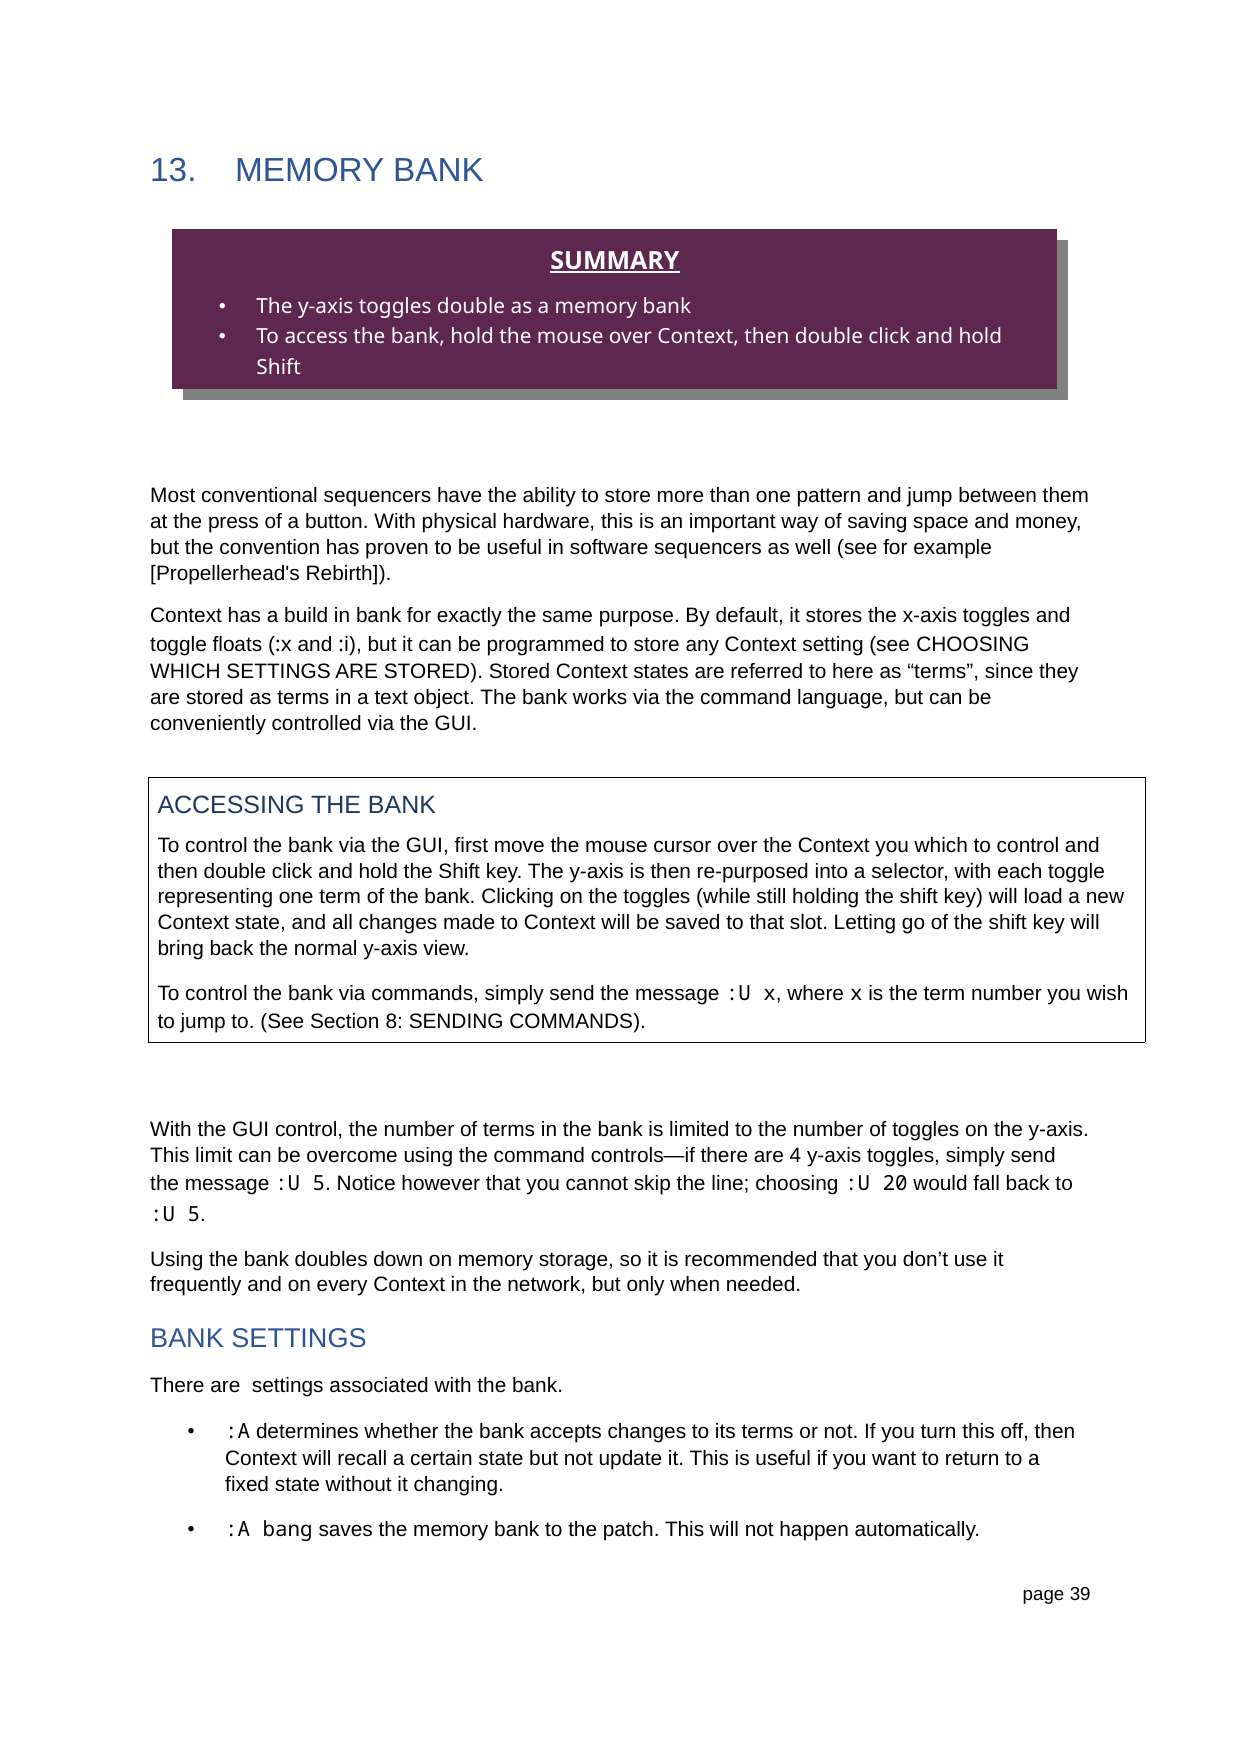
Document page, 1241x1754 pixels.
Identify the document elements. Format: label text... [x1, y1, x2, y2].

list :A bang saves the memory bank to the patch. This will not happen automatically. [187, 1514, 1090, 1543]
text Context has a build in bank for exactly the same purpose. By default, it stores the x-axis toggles and toggle floats (:x and :i), but it can be programmed to store any Context setting (see CHOOSING WHICH SETTINGS ARE STORED). Stored Context states are referred to here as “terms”, since they are stored as terms in a text object. The bank works via the command language, but can be conveniently controlled via the GUI. [150, 603, 1090, 735]
text Using the bank doubles down on memory storage, so it is recommended that you don’t use it frequently and on every Context in the network, but only when needed. [150, 1246, 1090, 1296]
text To control the bank via commands, simply send the message :U x, where x is the term number you wish to jump to. (See Section 8: SENDING COMMANDS). [157, 978, 1136, 1033]
list To access the bank, hold the mouse over Context, then double click and hold Shift [219, 321, 1048, 381]
subtitle SUMMARY [181, 242, 1048, 276]
list :A determines whether the bank accepts changes to its terms or not. If you turn this off, then Context will recall a certain state but not update it. This is useful if you want to return to a fixed state without it changing. [187, 1416, 1090, 1496]
subtitle BANK SETTINGS [150, 1322, 1090, 1353]
text Most conventional sequencers have the ability to store more than one pattern and jump between them at the press of a button. With physical hardware, this is an important way of saving space and money, but the convention has proven to be useful in software sequencers as well (see for example [Propellerhead's Rebirth]). [150, 483, 1090, 584]
subtitle MEMORY BANK [150, 150, 1090, 188]
subtitle ACCESSING THE BANK [157, 790, 1136, 819]
list The y-axis toggles double as a memory bank [219, 291, 1048, 319]
text To control the bank via the GUI, first move the mouse cursor over the Context you which to control and then double click and hold the Shift key. The y-axis is then re-purposed into a selector, with each toggle representing one term of the bank. Clicking on the toggles (while still holding the shift key) will load a new Context state, and all changes made to Context will be saved to that slot. Letting go of the shift key will bring back the normal y-axis view. [157, 833, 1136, 960]
text With the GUI control, the number of terms in the bank is limited to the number of toggles on the y-axis. This limit can be overcome using the command controls—if there are 4 y-axis toggles, simply send the message :U 5. Notice however that you cannot skip the line; choosing :U 20 would fall back to :U 5. [150, 1117, 1090, 1228]
text There are settings associated with the bank. [150, 1373, 1090, 1397]
